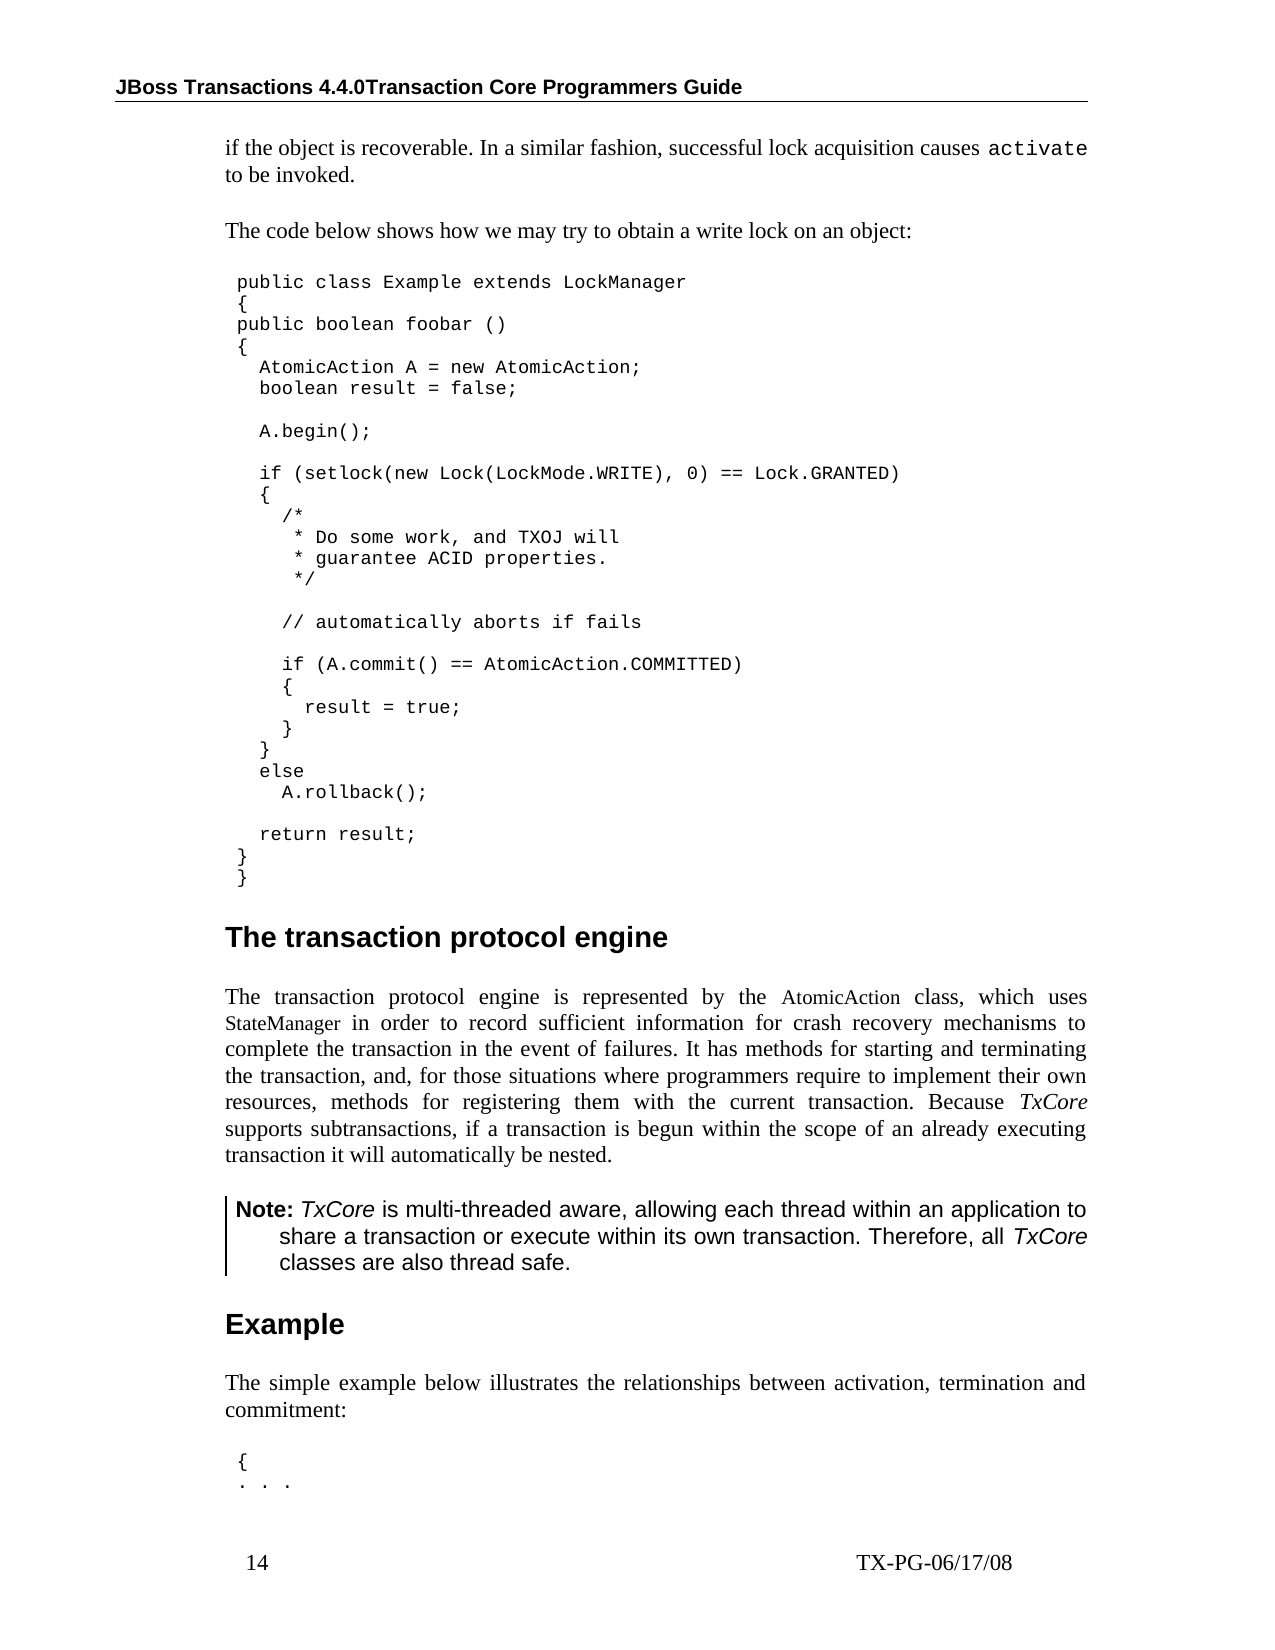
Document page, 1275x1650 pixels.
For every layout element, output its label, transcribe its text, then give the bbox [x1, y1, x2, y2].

subtitle Example [225, 1307, 1088, 1340]
text The transaction protocol engine is represented by the AtomicAction class, which uses StateManager in order to record sufficient information for crash recovery mechanisms to complete the transaction in the event of failures. It has methods for starting and terminating the transaction, and, for those situations where programmers require to implement their own resources, methods for registering them with the current transaction. Because TxCore supports subtransactions, if a transaction is begun within the scope of an already executing transaction it will automatically be nested. [225, 983, 1088, 1167]
text The simple example below illustrates the relationships between activation, termination and commitment: [225, 1369, 1088, 1422]
list TxCore is multi-threaded aware, allowing each thread within an application to share a transaction or execute within its own transaction. Therefore, all TxCore classes are also thread safe. [227, 1196, 1088, 1276]
subtitle The transaction protocol engine [225, 920, 1088, 954]
text if the object is recoverable. In a similar fashion, successful lock acquisition causes activate to be invoked. [225, 134, 1088, 188]
text The code below shows how we may try to obtain a write lock on an object: [225, 217, 1088, 243]
text public class Example extends LockManager { public boolean foobar () { AtomicAction A = new AtomicAction; boolean result = false; A.begin(); if (setlock(new Lock(LockMode.WRITE), 0) == Lock.GRANTED) { /* * Do some work, and TXOJ will * guarantee ACID properties. */ // automatically aborts if fails if (A.commit() == AtomicAction.COMMITTED) { result = true; } } else A.rollback(); return result; } } [237, 273, 1088, 889]
text { . . . [237, 1451, 1088, 1494]
